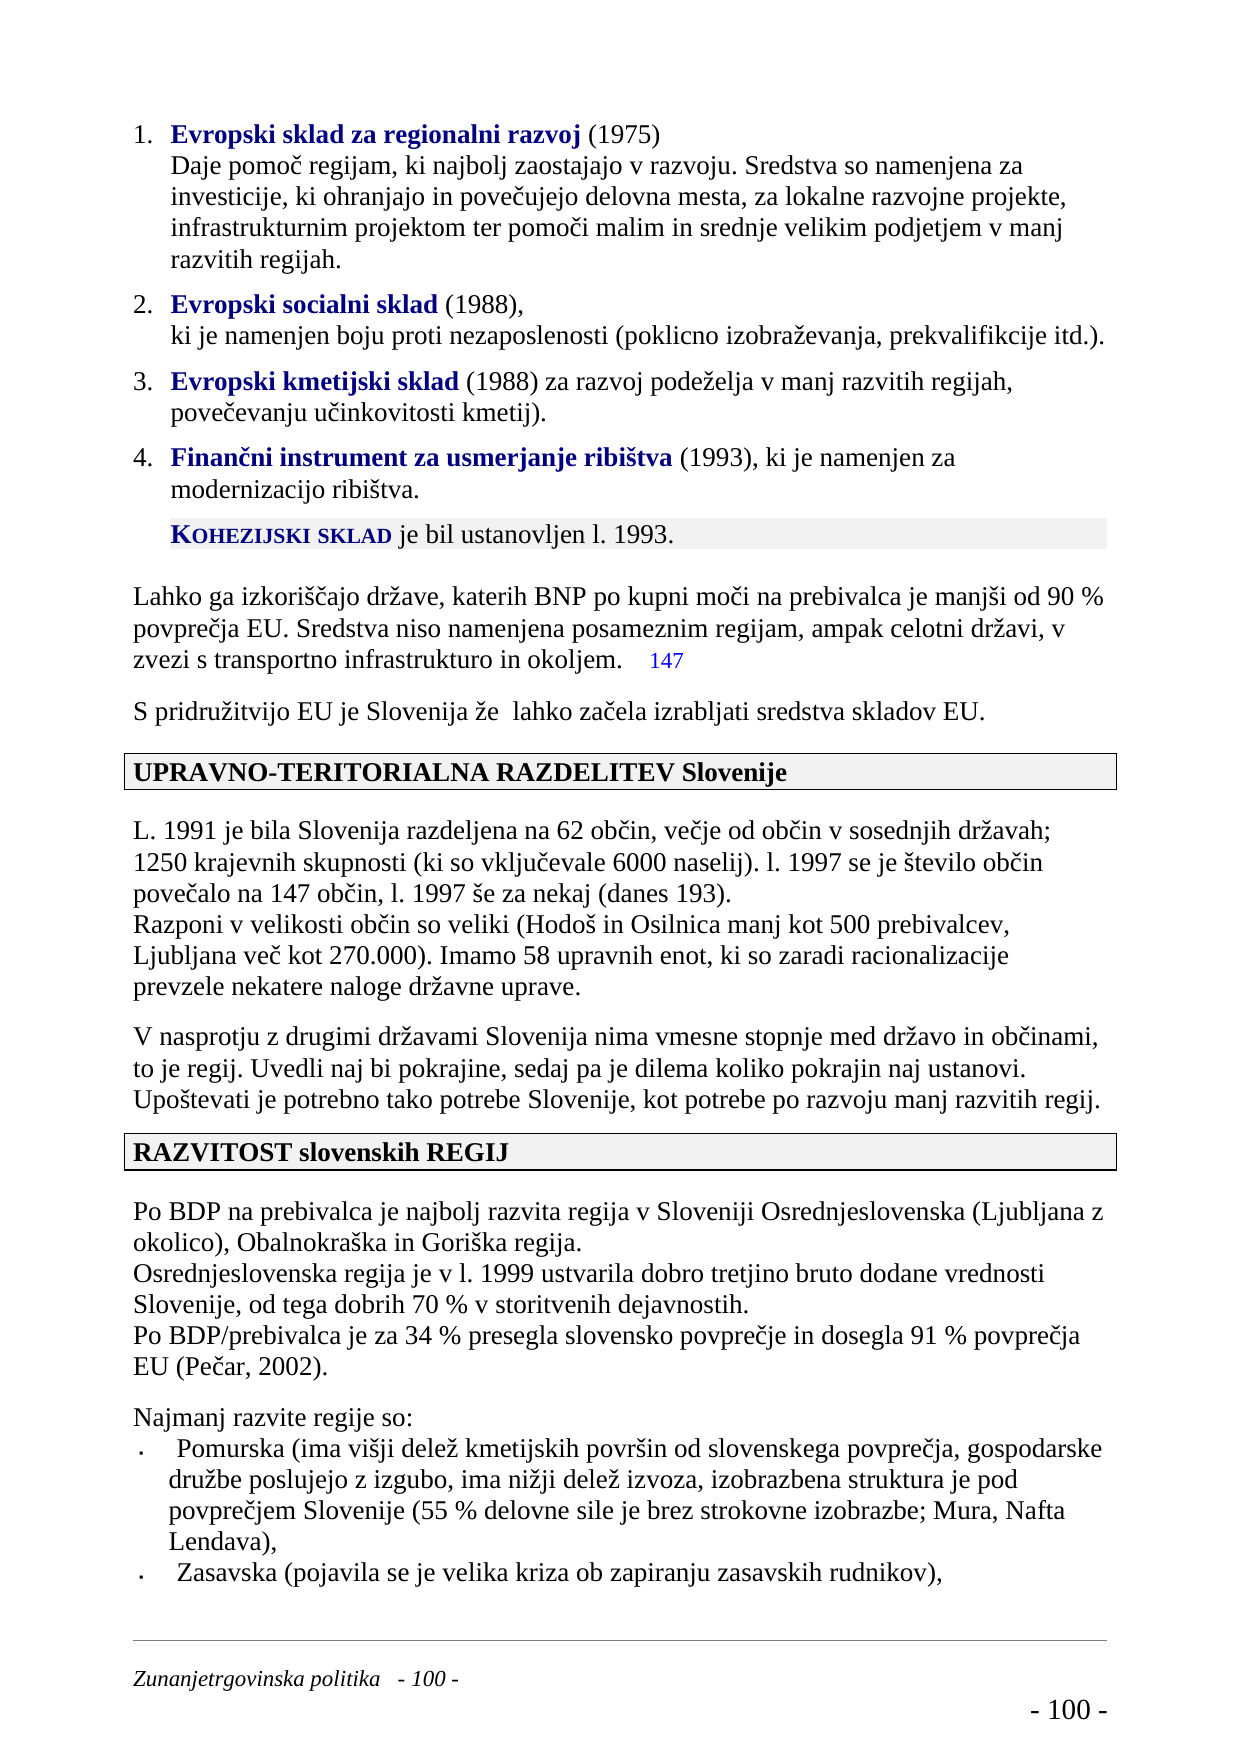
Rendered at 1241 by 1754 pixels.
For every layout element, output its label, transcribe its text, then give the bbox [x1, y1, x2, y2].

text Po BDP na prebivalca je najbolj razvita regija v Sloveniji Osrednjeslovenska (Ljubljana z okolico), Obalnokraška in Goriška regija. [133, 1194, 1107, 1257]
text Razponi v velikosti občin so veliki (Hodoš in Osilnica manj kot 500 prebivalcev, Ljubljana več kot 270.000). Imamo 58 upravnih enot, ki so zaradi racionalizacije prevzele nekatere naloge državne uprave. [133, 908, 1107, 1001]
list Evropski kmetijski sklad (1988) za razvoj podeželja v manj razvitih regijah, povečevanju učinkovitosti kmetij). [133, 365, 1107, 427]
text ki je namenjen boju proti nezaposlenosti (poklicno izobraževanja, prekvalifikcije itd.). [170, 319, 1107, 351]
text RAZVITOST slovenskih REGIJ [125, 1134, 1116, 1169]
text Najmanj razvite regije so: [133, 1401, 1107, 1432]
text Po BDP/prebivalca je za 34 % presegla slovensko povprečje in dosegla 91 % povprečja EU (Pečar, 2002). [133, 1319, 1107, 1381]
text S pridružitvijo EU je Slovenija že lahko začela izrabljati sredstva skladov EU. [133, 696, 1107, 727]
list Evropski socialni sklad (1988), [133, 288, 1107, 319]
list Pomurska (ima višji delež kmetijskih površin od slovenskega povprečja, gospodarske družbe poslujejo z izgubo, ima nižji delež izvoza, izobrazbena struktura je pod povprečjem Slovenije (55 % delovne sile je brez strokovne izobrazbe; Mura, Nafta Lendava), [139, 1432, 1107, 1556]
list Evropski sklad za regionalni razvoj (1975) [133, 118, 1107, 149]
text Osrednjeslovenska regija je v l. 1999 ustvarila dobro tretjino bruto dodane vrednosti Slovenije, od tega dobrih 70 % v storitvenih dejavnostih. [133, 1257, 1107, 1319]
list Finančni instrument za usmerjanje ribištva (1993), ki je namenjen za modernizacijo ribištva. [133, 442, 1107, 504]
text Daje pomoč regijam, ki najbolj zaostajajo v razvoju. Sredstva so namenjena za investicije, ki ohranjajo in povečujejo delovna mesta, za lokalne razvojne projekte, infrastrukturnim projektom ter pomoči malim in srednje velikim podjetjem v manj razvitih regijah. [170, 149, 1107, 274]
list Zasavska (pojavila se je velika kriza ob zapiranju zasavskih rudnikov), [139, 1556, 1107, 1587]
text Lahko ga izkoriščajo države, katerih BNP po kupni moči na prebivalca je manjši od 90 % povprečja EU. Sredstva niso namenjena posameznim regijam, ampak celotni državi, v zvezi s transportno infrastrukturo in okoljem. 147 [133, 581, 1107, 696]
text Kohezijski sklad je bil ustanovljen l. 1993. [170, 518, 1107, 549]
text V nasprotju z drugimi državami Slovenija nima vmesne stopnje med državo in občinami, to je regij. Uvedli naj bi pokrajine, sedaj pa je dilema koliko pokrajin naj ustanovi. Upoštevati je potrebno tako potrebe Slovenije, kot potrebe po razvoju manj razvitih regij. [133, 1021, 1107, 1114]
text UPRAVNO-TERITORIALNA RAZDELITEV Slovenije [125, 754, 1116, 789]
text L. 1991 je bila Slovenija razdeljena na 62 občin, večje od občin v sosednjih državah; 1250 krajevnih skupnosti (ki so vključevale 6000 naselij). l. 1997 se je število občin povečalo na 147 občin, l. 1997 še za nekaj (danes 193). [133, 814, 1107, 908]
